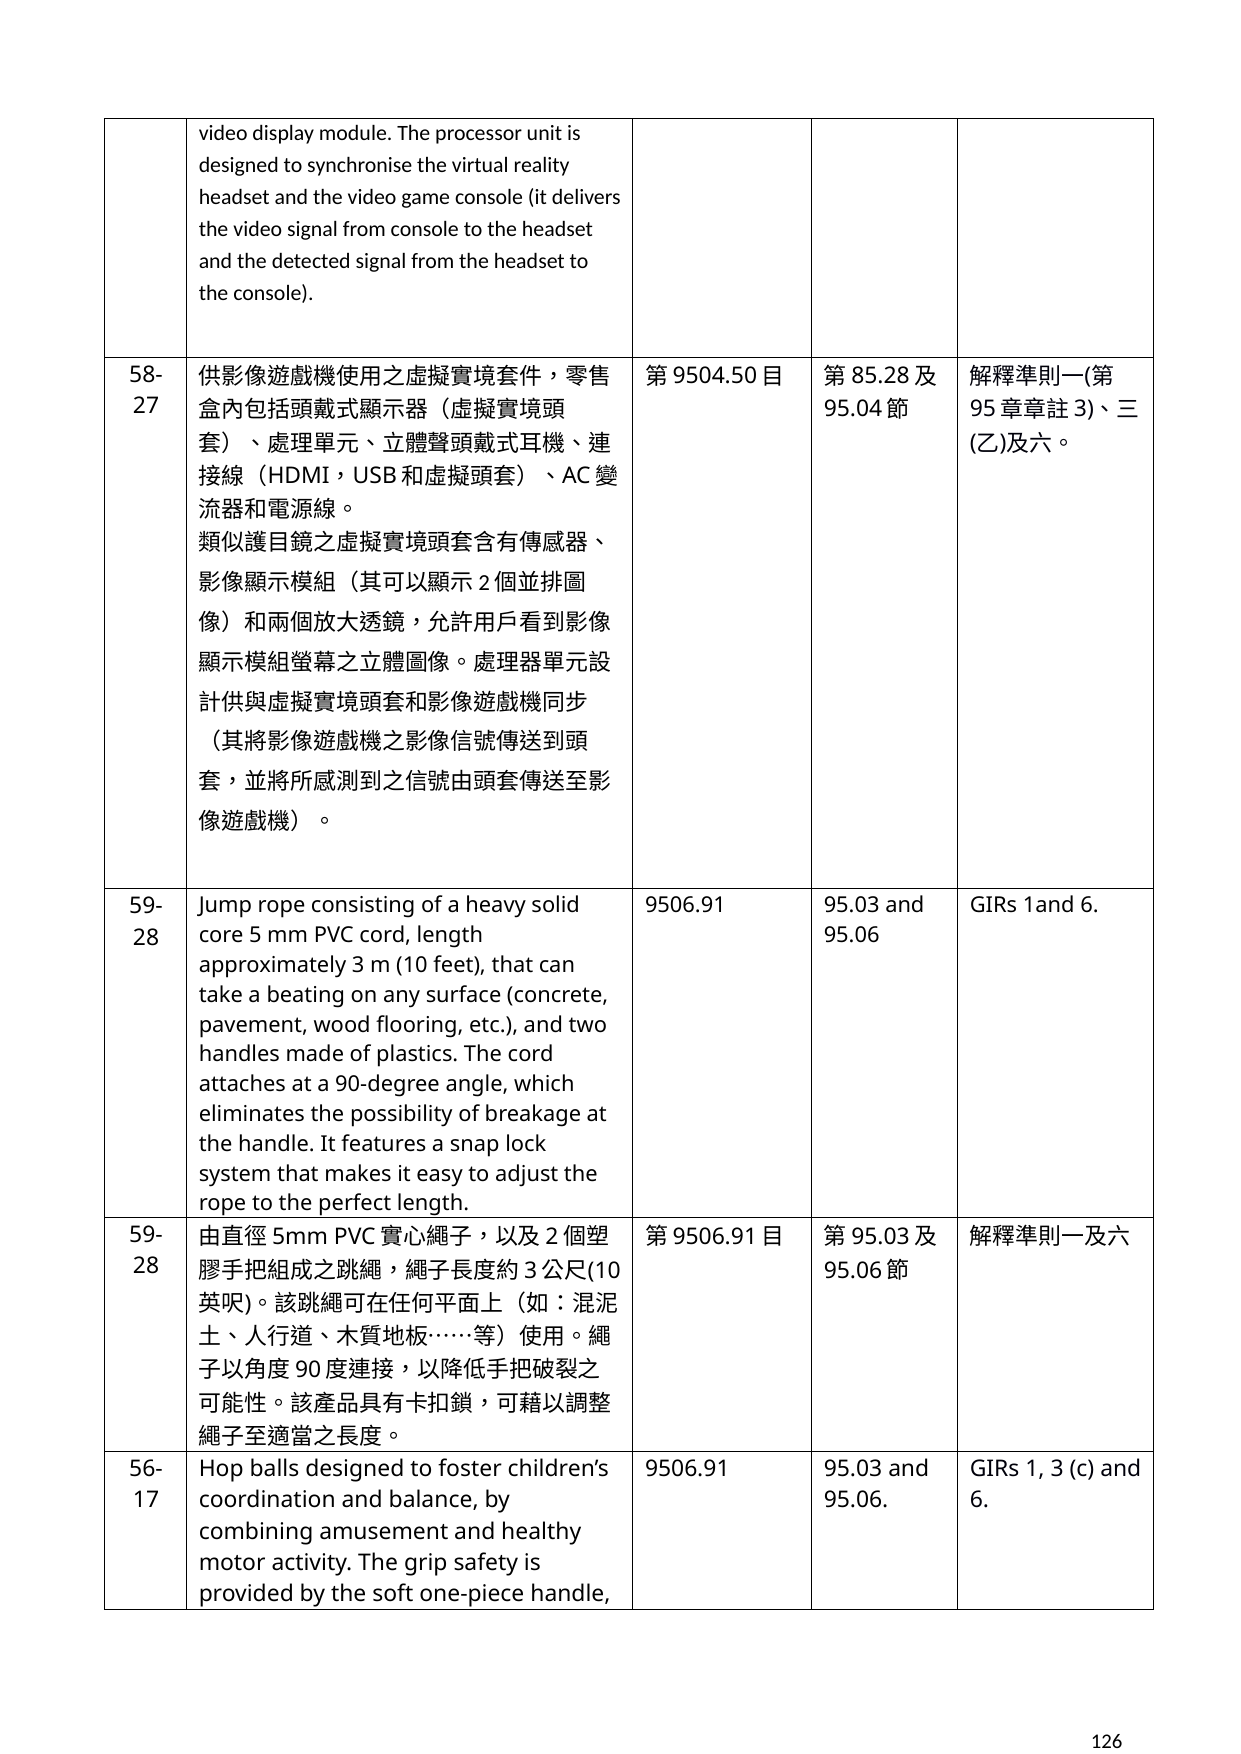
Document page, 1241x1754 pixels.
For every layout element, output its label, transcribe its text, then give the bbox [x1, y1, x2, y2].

table_cell 59-28 [105, 1218, 186, 1451]
table_cell 56-17 [105, 1452, 186, 1608]
table_cell 解釋準則一及六 [958, 1218, 1153, 1451]
table_cell 第85.28及95.04節 [812, 358, 957, 888]
table_cell 第9504.50目 [633, 358, 811, 888]
table_cell [958, 119, 1153, 357]
table_cell 第95.03及95.06節 [812, 1218, 957, 1451]
table_cell Hop balls designed to foster children’s coordination and balance, by combining amusement and healthy motor activity. The grip safety is provided by the soft one-piece handle, [187, 1452, 632, 1608]
table_cell GIRs 1, 3 (c) and 6. [958, 1452, 1153, 1608]
table_cell 9506.91 [633, 1452, 811, 1608]
table_cell 95.03 and 95.06. [812, 1452, 957, 1608]
table_cell [105, 119, 186, 357]
table_cell 第9506.91目 [633, 1218, 811, 1451]
table_cell [812, 119, 957, 357]
table_cell 9506.91 [633, 889, 811, 1217]
table_cell 供影像遊戲機使用之虛擬實境套件，零售盒內包括頭戴式顯示器（虛擬實境頭套）、處理單元、立體聲頭戴式耳機、連接線（HDMI，USB和虛擬頭套）、AC變流器和電源線。 類似護目鏡之虛擬實境頭套含有傳感器、影像顯示模組（其可以顯示2個並排圖像）和兩個放大透鏡，允許用戶看到影像顯示模組螢幕之立體圖像。處理器單元設計供與虛擬實境頭套和影像遊戲機同步（其將影像遊戲機之影像信號傳送到頭套，並將所感測到之信號由頭套傳送至影像遊戲機）。 [187, 358, 632, 888]
table_cell [633, 119, 811, 357]
table_cell 95.03 and 95.06 [812, 889, 957, 1217]
table_cell Jump rope consisting of a heavy solid core 5 mm PVC cord, length approximately 3 m (10 feet), that can take a beating on any surface (concrete, pavement, wood flooring, etc.), and two handles made of plastics. The cord attaches at a 90-degree angle, which eliminates the possibility of breakage at the handle. It features a snap lock system that makes it easy to adjust the rope to the perfect length. [187, 889, 632, 1217]
table_cell 解釋準則一(第95章章註3)、三(乙)及六。 [958, 358, 1153, 888]
table_cell 由直徑5mm PVC實心繩子，以及2個塑膠手把組成之跳繩，繩子長度約3公尺(10英呎)。該跳繩可在任何平面上（如：混泥土、人行道、木質地板……等）使用。繩子以角度90度連接，以降低手把破裂之可能性。該產品具有卡扣鎖，可藉以調整繩子至適當之長度。 [187, 1218, 632, 1451]
table_cell video display module. The processor unit is designed to synchronise the virtual reality headset and the video game console (it delivers the video signal from console to the headset and the detected signal from the headset to the console). [187, 119, 632, 357]
table_cell GIRs 1and 6. [958, 889, 1153, 1217]
table_cell 59-28 [105, 889, 186, 1217]
table_cell 58-27 [105, 358, 186, 888]
